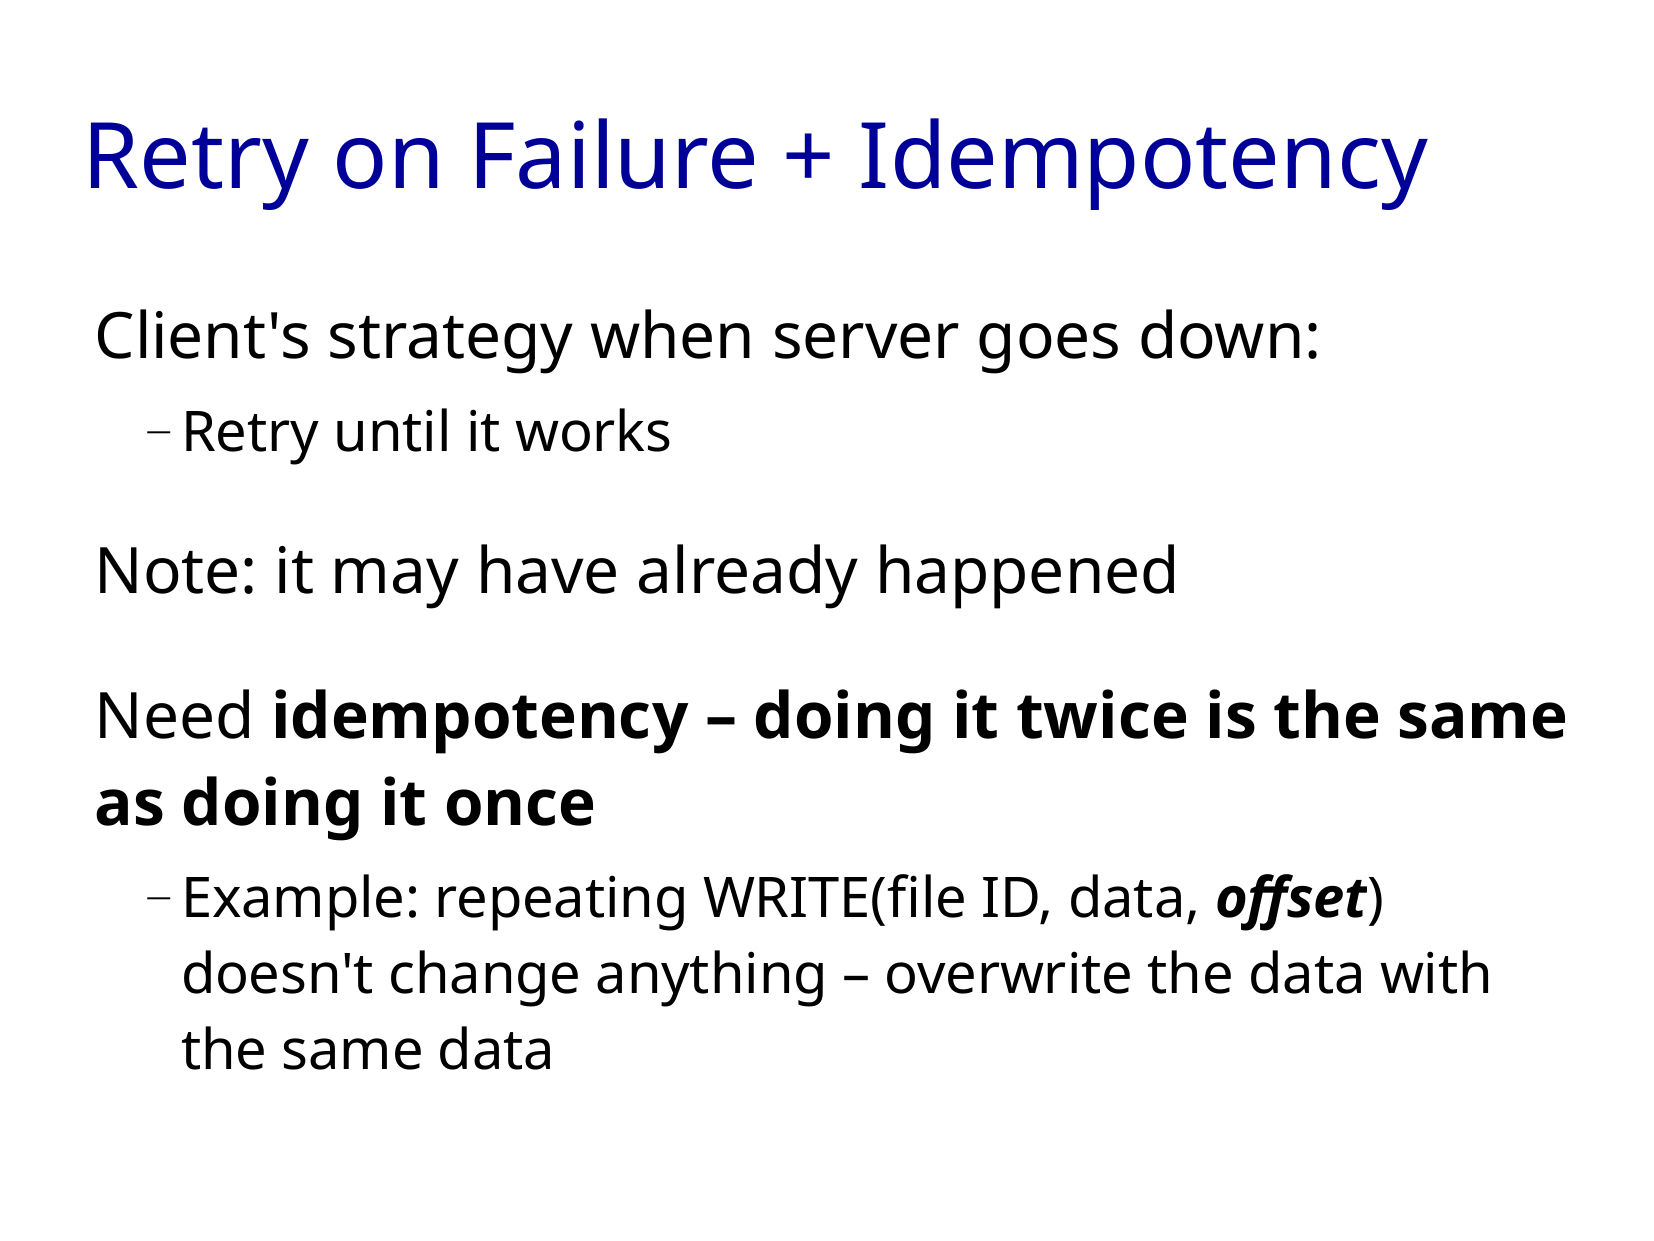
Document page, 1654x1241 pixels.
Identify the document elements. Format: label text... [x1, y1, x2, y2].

list Client's strategy when server goes down: Retry until it works Note: it may have already happened Need idempotency – doing it twice is the same as doing it once Example: repeating WRITE(file ID, data, offset) doesn't change anything – overwrite the data with the same data [60, 290, 1571, 1096]
title Retry on Failure + Idempotency [82, 49, 1571, 257]
